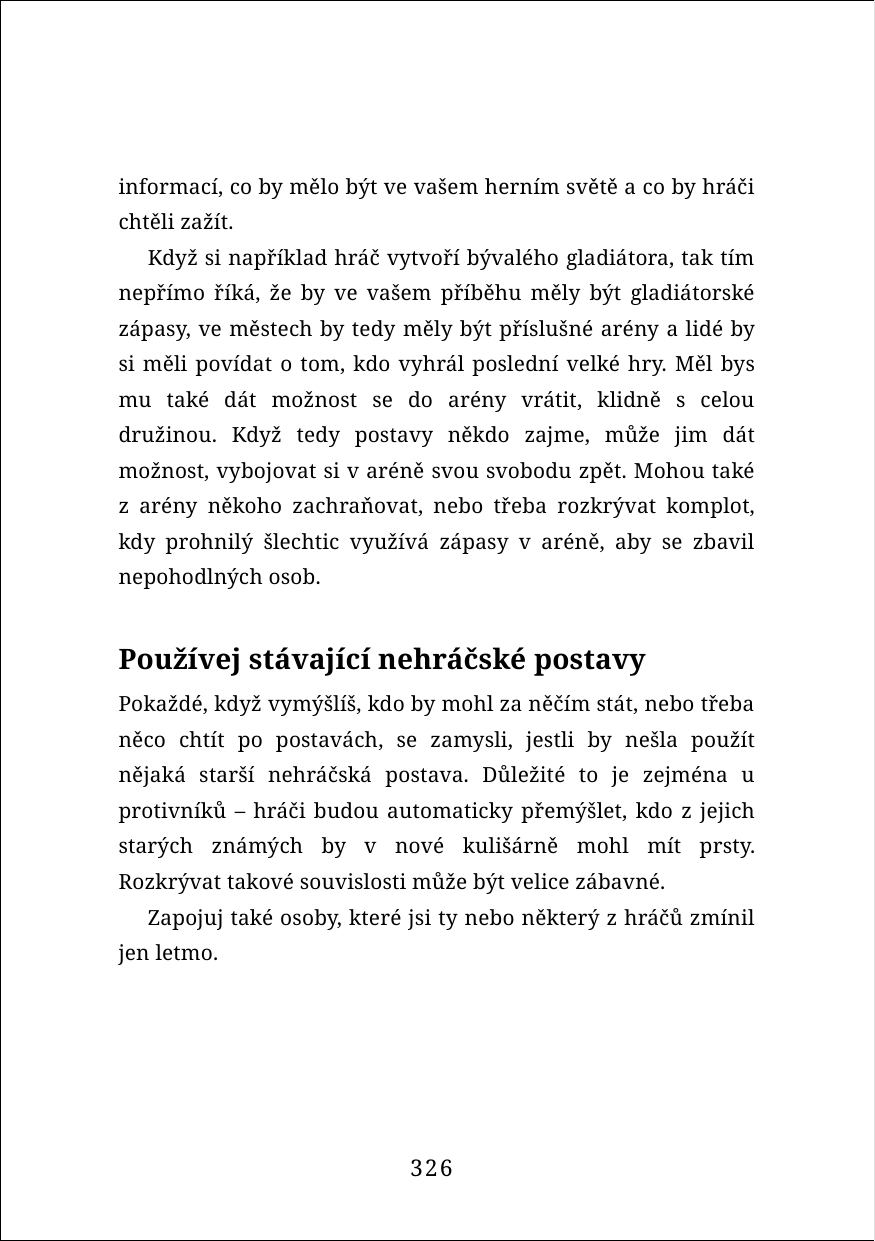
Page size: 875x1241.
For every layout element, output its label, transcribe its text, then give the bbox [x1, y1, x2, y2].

text informací, co by mělo být ve vašem herním světě a co by hráči chtěli zažít. Když si například hráč vytvoří bývalého gladiátora, tak tím nepřímo říká, že by ve vašem příběhu měly být gladiátorské zápasy, ve městech by tedy měly být příslušné arény a lidé by si měli povídat o tom, kdo vyhrál poslední velké hry. Měl bys mu také dát možnost se do arény vrátit, klidně s celou družinou. Když tedy postavy někdo zajme, může jim dát možnost, vybojovat si v aréně svou svobodu zpět. Mohou také z arény někoho zachraňovat, nebo třeba rozkrývat komplot, kdy prohnilý šlechtic využívá zápasy v aréně, aby se zbavil nepohodlných osob. [118, 172, 756, 591]
text Pokaždé, když vymýšlíš, kdo by mohl za něčím stát, nebo třeba něco chtít po postavách, se zamysli, jestli by nešla použít nějaká starší nehráčská postava. Důležité to je zejména u protivníků – hráči budou automaticky přemýšlet, kdo z jejich starých známých by v nové kulišárně mohl mít prsty. Rozkrývat takové souvislosti může být velice zábavné. Zapojuj také osoby, které jsi ty nebo některý z hráčů zmínil jen letmo. [118, 689, 756, 967]
subtitle Používej stávající nehráčské postavy [118, 639, 756, 678]
